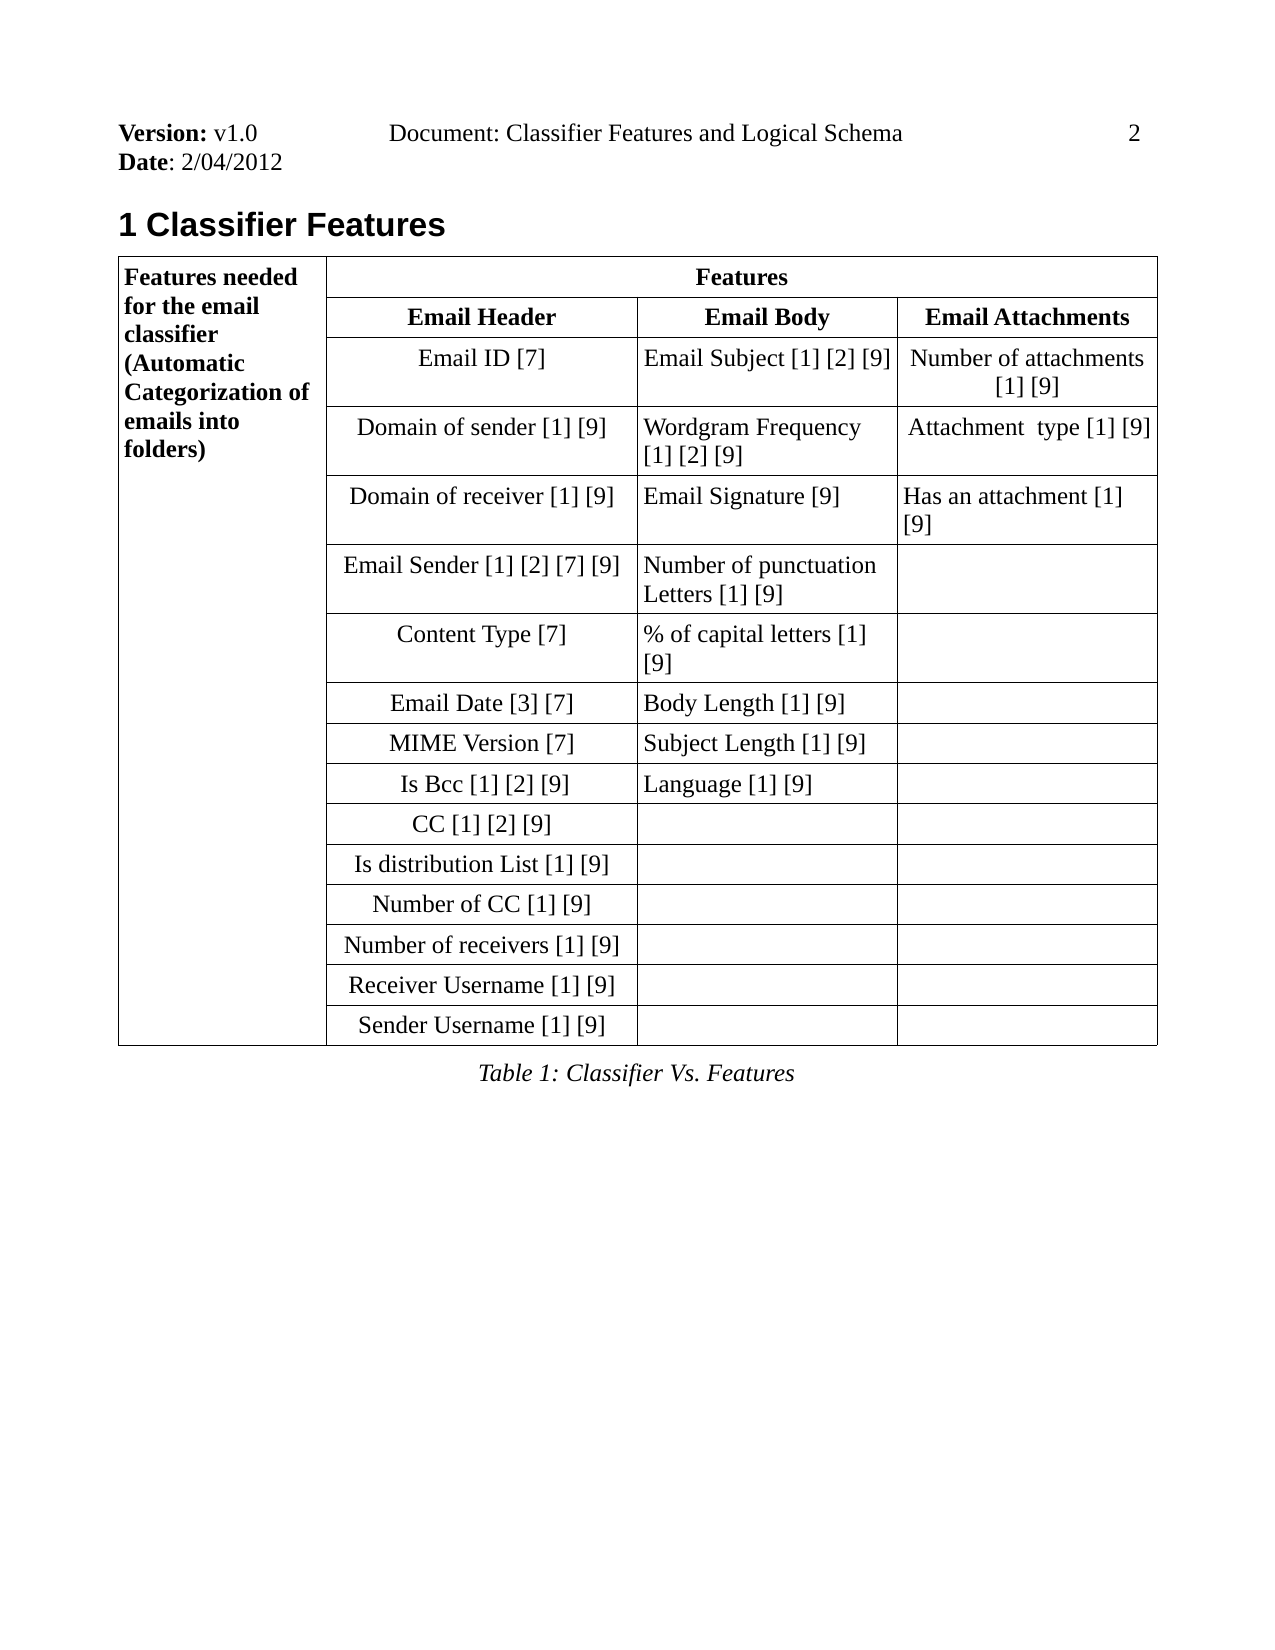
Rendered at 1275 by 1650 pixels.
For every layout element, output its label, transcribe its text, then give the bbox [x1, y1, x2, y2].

table_cell [638, 965, 897, 1005]
table_cell Sender Username [1] [9] [327, 1006, 637, 1045]
text Table 1: Classifier Vs. Features [118, 1058, 1157, 1086]
table_cell Number of receivers [1] [9] [327, 925, 637, 964]
table_cell [898, 804, 1157, 843]
table_cell Email Signature [9] [638, 476, 897, 544]
table_cell [638, 885, 897, 924]
table_cell [898, 764, 1157, 803]
table_cell [898, 885, 1157, 924]
table_cell Content Type [7] [327, 614, 637, 682]
table_cell [638, 925, 897, 964]
table_cell Email Sender [1] [2] [7] [9] [327, 545, 637, 613]
table_cell [898, 724, 1157, 763]
table_cell CC [1] [2] [9] [327, 804, 637, 843]
table_cell Email Body [638, 298, 897, 337]
table_cell Subject Length [1] [9] [638, 724, 897, 763]
table_cell [898, 965, 1157, 1005]
table_cell Email Attachments [898, 298, 1157, 337]
table_cell Email Header [327, 298, 637, 337]
table_cell Attachment type [1] [9] [898, 407, 1157, 475]
table_cell Receiver Username [1] [9] [327, 965, 637, 1005]
subtitle 1 Classifier Features [118, 205, 1157, 244]
table_cell Wordgram Frequency [1] [2] [9] [638, 407, 897, 475]
table_cell Domain of sender [1] [9] [327, 407, 637, 475]
table_cell Is distribution List [1] [9] [327, 845, 637, 884]
table_cell Number of punctuation Letters [1] [9] [638, 545, 897, 613]
table_cell [638, 1006, 897, 1045]
table_cell Has an attachment [1] [9] [898, 476, 1157, 544]
table_cell [898, 925, 1157, 964]
table_cell Number of CC [1] [9] [327, 885, 637, 924]
table_cell [898, 545, 1157, 613]
table_cell MIME Version [7] [327, 724, 637, 763]
table_cell Is Bcc [1] [2] [9] [327, 764, 637, 803]
table_cell Number of attachments [1] [9] [898, 338, 1157, 406]
table_cell Email Subject [1] [2] [9] [638, 338, 897, 406]
table_cell Language [1] [9] [638, 764, 897, 803]
table_header Features [327, 257, 1157, 297]
table_cell [638, 845, 897, 884]
table_cell [898, 614, 1157, 682]
table_cell % of capital letters [1] [9] [638, 614, 897, 682]
table_cell [898, 1006, 1157, 1045]
table_cell [898, 683, 1157, 722]
table_cell Domain of receiver [1] [9] [327, 476, 637, 544]
table_cell [898, 845, 1157, 884]
table_cell Body Length [1] [9] [638, 683, 897, 722]
table_cell Email Date [3] [7] [327, 683, 637, 722]
table_header Features needed for the email classifier (Automatic Categorization of emails into folders) [119, 257, 326, 1045]
table_cell [638, 804, 897, 843]
table_cell Email ID [7] [327, 338, 637, 406]
